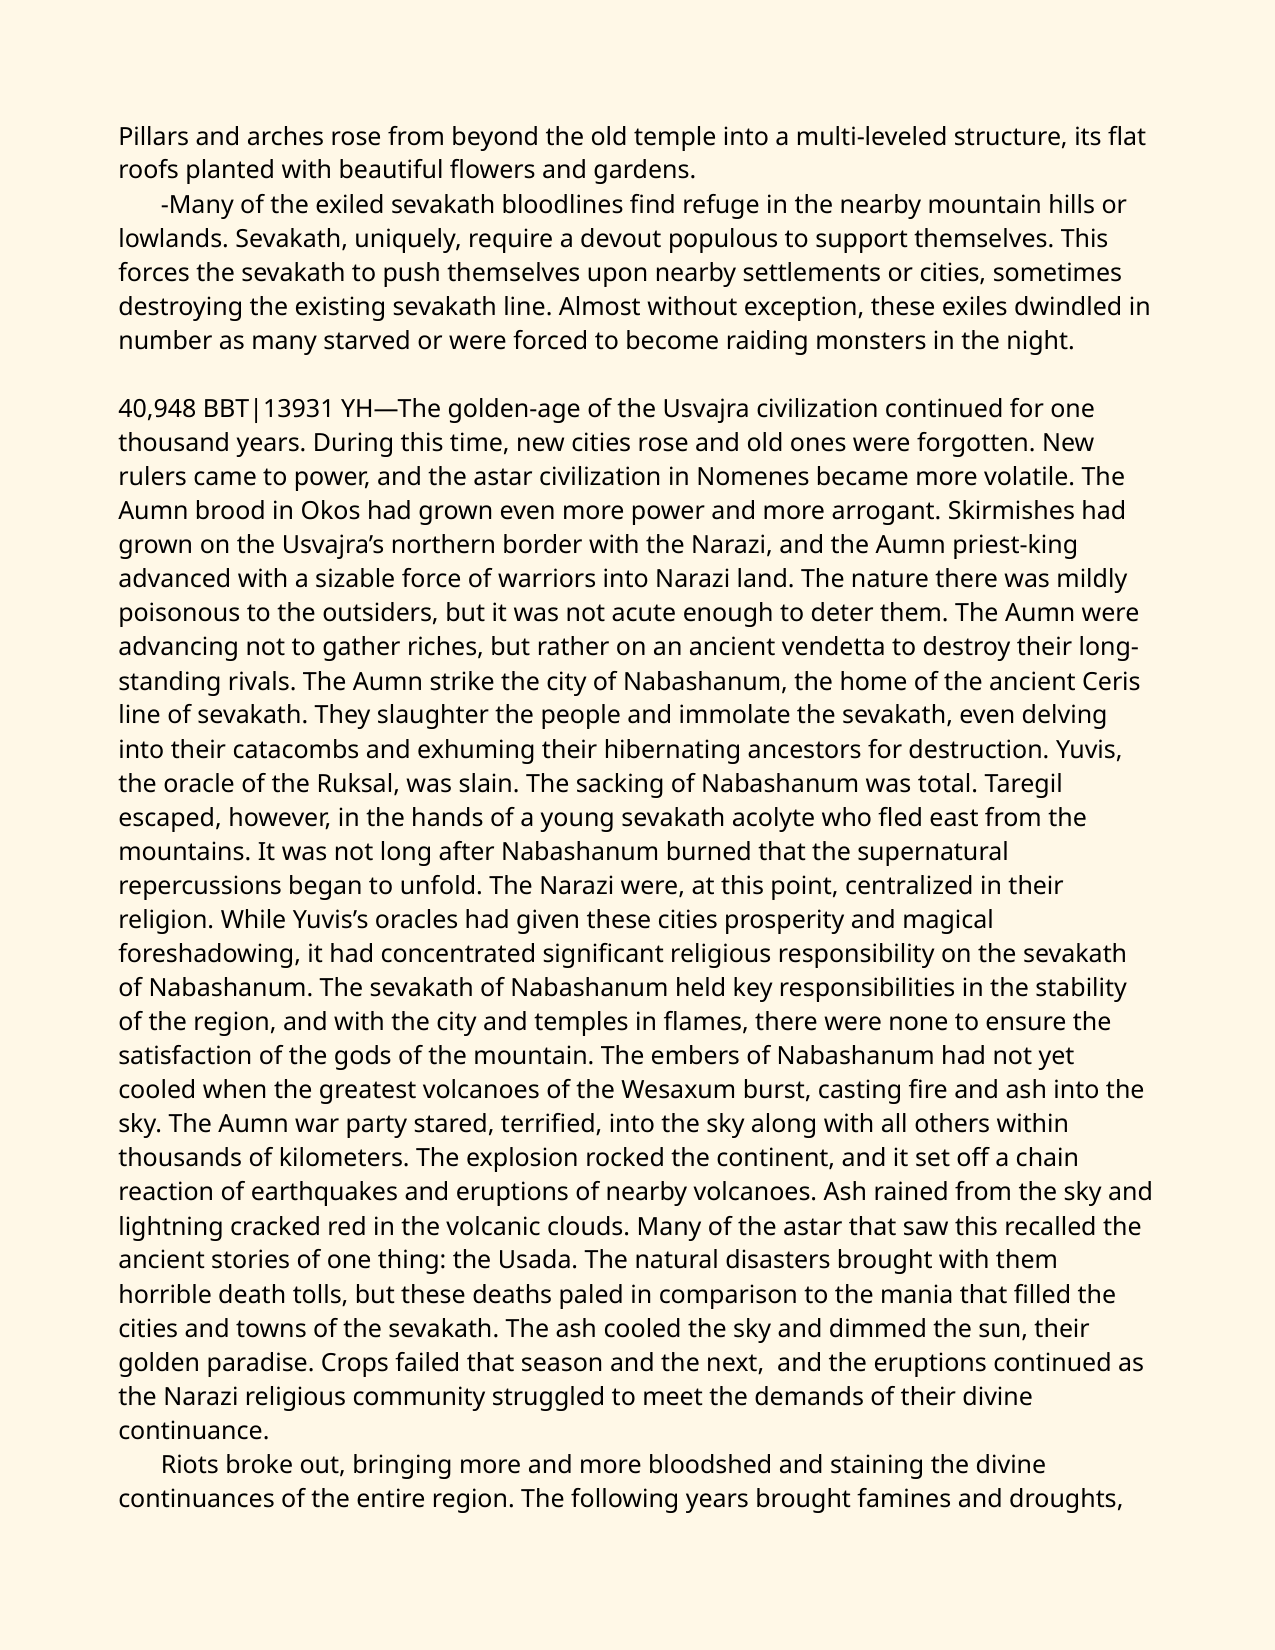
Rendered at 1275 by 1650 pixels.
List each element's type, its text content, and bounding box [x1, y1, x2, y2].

text Pillars and arches rose from beyond the old temple into a multi-leveled structure, its flat roofs planted with beautiful flowers and gardens. [118, 118, 1157, 186]
text Riots broke out, bringing more and more bloodshed and staining the divine continuances of the entire region. The following years brought famines and droughts, [118, 1447, 1157, 1515]
text -Many of the exiled sevakath bloodlines find refuge in the nearby mountain hills or lowlands. Sevakath, uniquely, require a devout populous to support themselves. This forces the sevakath to push themselves upon nearby settlements or cities, sometimes destroying the existing sevakath line. Almost without exception, these exiles dwindled in number as many starved or were forced to become raiding monsters in the night. [118, 186, 1157, 357]
text 40,948 BBT|13931 YH—The golden-age of the Usvajra civilization continued for one thousand years. During this time, new cities rose and old ones were forgotten. New rulers came to power, and the astar civilization in Nomenes became more volatile. The Aumn brood in Okos had grown even more power and more arrogant. Skirmishes had grown on the Usvajra’s northern border with the Narazi, and the Aumn priest-king advanced with a sizable force of warriors into Narazi land. The nature there was mildly poisonous to the outsiders, but it was not acute enough to deter them. The Aumn were advancing not to gather riches, but rather on an ancient vendetta to destroy their long-standing rivals. The Aumn strike the city of Nabashanum, the home of the ancient Ceris line of sevakath. They slaughter the people and immolate the sevakath, even delving into their catacombs and exhuming their hibernating ancestors for destruction. Yuvis, the oracle of the Ruksal, was slain. The sacking of Nabashanum was total. Taregil escaped, however, in the hands of a young sevakath acolyte who fled east from the mountains. It was not long after Nabashanum burned that the supernatural repercussions began to unfold. The Narazi were, at this point, centralized in their religion. While Yuvis’s oracles had given these cities prosperity and magical foreshadowing, it had concentrated significant religious responsibility on the sevakath of Nabashanum. The sevakath of Nabashanum held key responsibilities in the stability of the region, and with the city and temples in flames, there were none to ensure the satisfaction of the gods of the mountain. The embers of Nabashanum had not yet cooled when the greatest volcanoes of the Wesaxum burst, casting fire and ash into the sky. The Aumn war party stared, terrified, into the sky along with all others within thousands of kilometers. The explosion rocked the continent, and it set off a chain reaction of earthquakes and eruptions of nearby volcanoes. Ash rained from the sky and lightning cracked red in the volcanic clouds. Many of the astar that saw this recalled the ancient stories of one thing: the Usada. The natural disasters brought with them horrible death tolls, but these deaths paled in comparison to the mania that filled the cities and towns of the sevakath. The ash cooled the sky and dimmed the sun, their golden paradise. Crops failed that season and the next, and the eruptions continued as the Narazi religious community struggled to meet the demands of their divine continuance. [118, 391, 1157, 1447]
